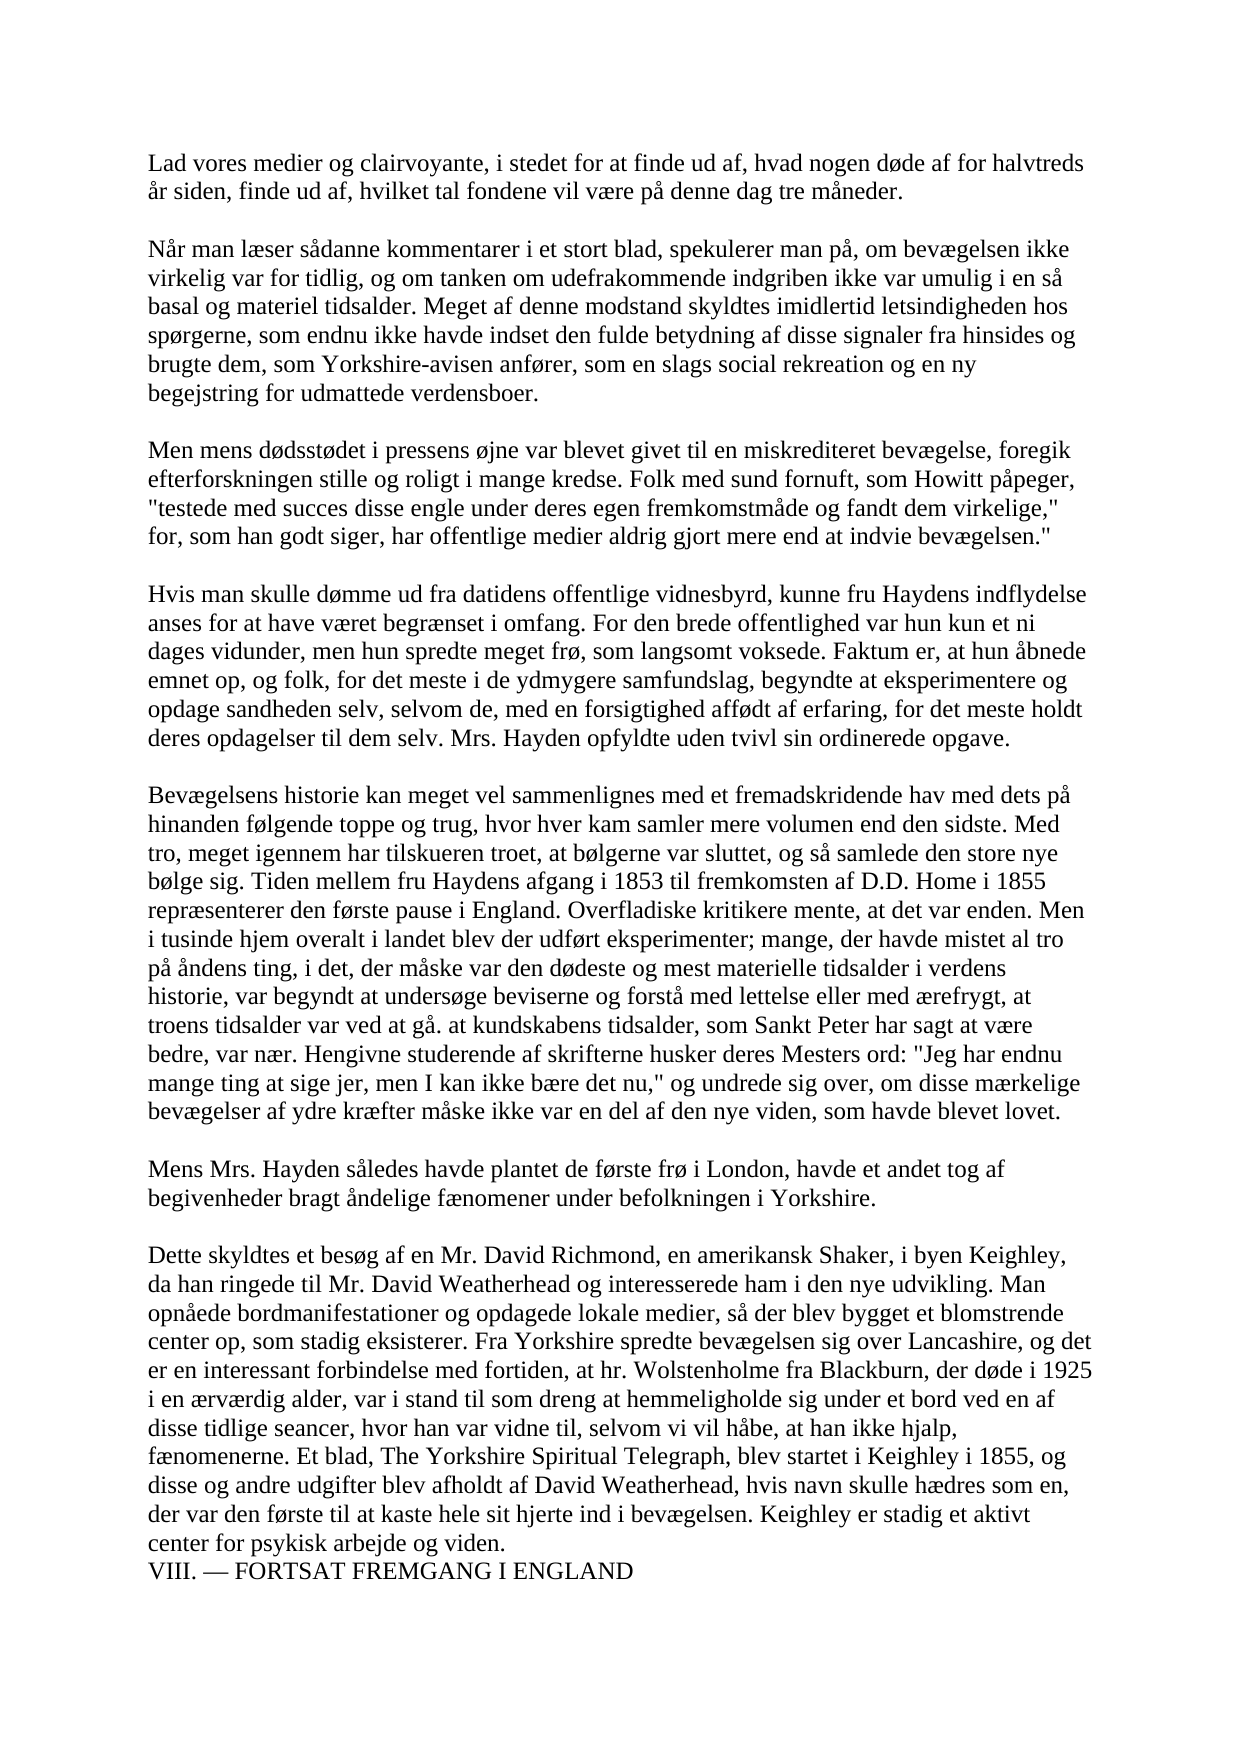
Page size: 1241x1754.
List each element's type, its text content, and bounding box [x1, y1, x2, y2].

text Når man læser sådanne kommentarer i et stort blad, spekulerer man på, om bevægelsen ikke virkelig var for tidlig, og om tanken om udefrakommende indgriben ikke var umulig i en så basal og materiel tidsalder. Meget af denne modstand skyldtes imidlertid letsindigheden hos spørgerne, som endnu ikke havde indset den fulde betydning af disse signaler fra hinsides og brugte dem, som Yorkshire-avisen anfører, som en slags social rekreation og en ny begejstring for udmattede verdensboer. [148, 234, 1093, 406]
text Bevægelsens historie kan meget vel sammenlignes med et fremadskridende hav med dets på hinanden følgende toppe og trug, hvor hver kam samler mere volumen end den sidste. Med tro, meget igennem har tilskueren troet, at bølgerne var sluttet, og så samlede den store nye bølge sig. Tiden mellem fru Haydens afgang i 1853 til fremkomsten af ​​D.D. Home i 1855 repræsenterer den første pause i England. Overfladiske kritikere mente, at det var enden. Men i tusinde hjem overalt i landet blev der udført eksperimenter; mange, der havde mistet al tro på åndens ting, i det, der måske var den dødeste og mest materielle tidsalder i verdens historie, var begyndt at undersøge beviserne og forstå med lettelse eller med ærefrygt, at troens tidsalder var ved at gå. at kundskabens tidsalder, som Sankt Peter har sagt at være bedre, var nær. Hengivne studerende af skrifterne husker deres Mesters ord: "Jeg har endnu mange ting at sige jer, men I kan ikke bære det nu," og undrede sig over, om disse mærkelige bevægelser af ydre kræfter måske ikke var en del af den nye viden, som havde blevet lovet. [148, 780, 1093, 1125]
text Men mens dødsstødet i pressens øjne var blevet givet til en miskrediteret bevægelse, foregik efterforskningen stille og roligt i mange kredse. Folk med sund fornuft, som Howitt påpeger, "testede med succes disse engle under deres egen fremkomstmåde og fandt dem virkelige," for, som han godt siger, har offentlige medier aldrig gjort mere end at indvie bevægelsen." [148, 435, 1093, 550]
text Hvis man skulle dømme ud fra datidens offentlige vidnesbyrd, kunne fru Haydens indflydelse anses for at have været begrænset i omfang. For den brede offentlighed var hun kun et ni dages vidunder, men hun spredte meget frø, som langsomt voksede. Faktum er, at hun åbnede emnet op, og folk, for det meste i de ydmygere samfundslag, begyndte at eksperimentere og opdage sandheden selv, selvom de, med en forsigtighed affødt af erfaring, for det meste holdt deres opdagelser til dem selv. Mrs. Hayden opfyldte uden tvivl sin ordinerede opgave. [148, 579, 1093, 751]
text Mens Mrs. Hayden således havde plantet de første frø i London, havde et andet tog af begivenheder bragt åndelige fænomener under befolkningen i Yorkshire. [148, 1154, 1093, 1211]
text VIII. — FORTSAT FREMGANG I ENGLAND [148, 1556, 1093, 1585]
text Dette skyldtes et besøg af en Mr. David Richmond, en amerikansk Shaker, i byen Keighley, da han ringede til Mr. David Weatherhead og interesserede ham i den nye udvikling. Man opnåede bordmanifestationer og opdagede lokale medier, så der blev bygget et blomstrende center op, som stadig eksisterer. Fra Yorkshire spredte bevægelsen sig over Lancashire, og det er en interessant forbindelse med fortiden, at hr. Wolstenholme fra Blackburn, der døde i 1925 i en ærværdig alder, var i stand til som dreng at hemmeligholde sig under et bord ved en af ​​disse tidlige seancer, hvor han var vidne til, selvom vi vil håbe, at han ikke hjalp, fænomenerne. Et blad, The Yorkshire Spiritual Telegraph, blev startet i Keighley i 1855, og disse og andre udgifter blev afholdt af David Weatherhead, hvis navn skulle hædres som en, der var den første til at kaste hele sit hjerte ind i bevægelsen. Keighley er stadig et aktivt center for psykisk arbejde og viden. [148, 1240, 1093, 1556]
text Lad vores medier og clairvoyante, i stedet for at finde ud af, hvad nogen døde af for halvtreds år siden, finde ud af, hvilket tal fondene vil være på denne dag tre måneder. [148, 148, 1093, 205]
